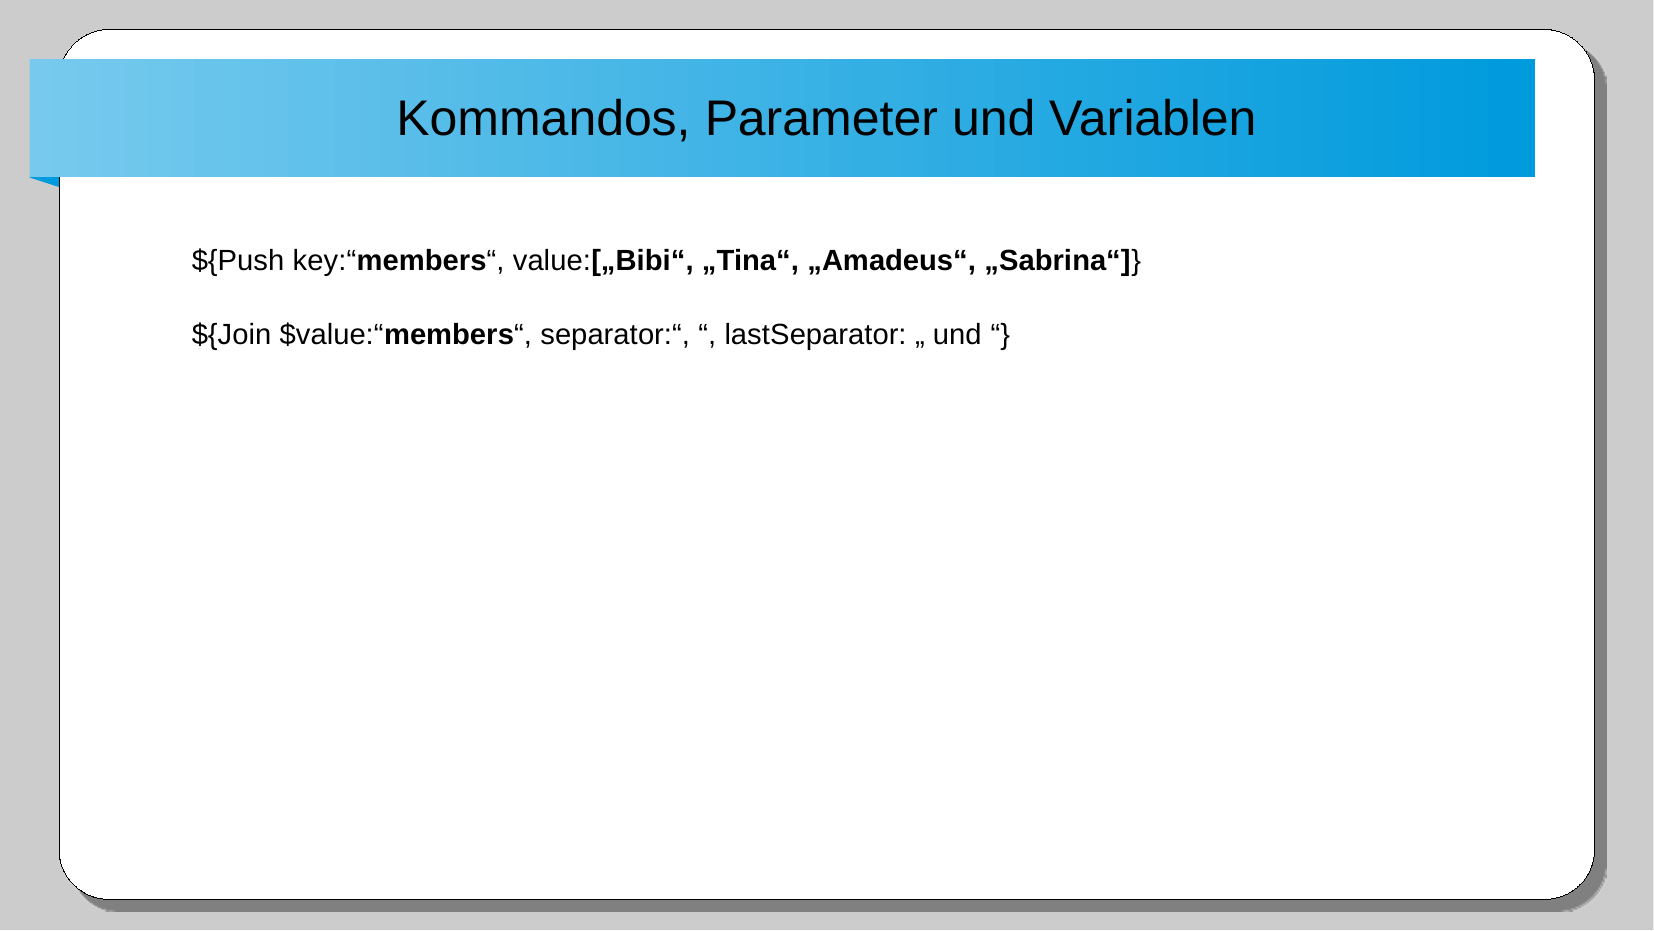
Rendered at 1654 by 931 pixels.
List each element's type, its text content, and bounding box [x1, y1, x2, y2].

text_box ${Push key:“members“, value:[„Bibi“, „Tina“, „Amadeus“, „Sabrina“]} ${Join $value:“members“, separator:“, “, lastSeparator: „ und “} [177, 236, 1477, 857]
title Kommandos, Parameter und Variablen [118, 59, 1536, 178]
